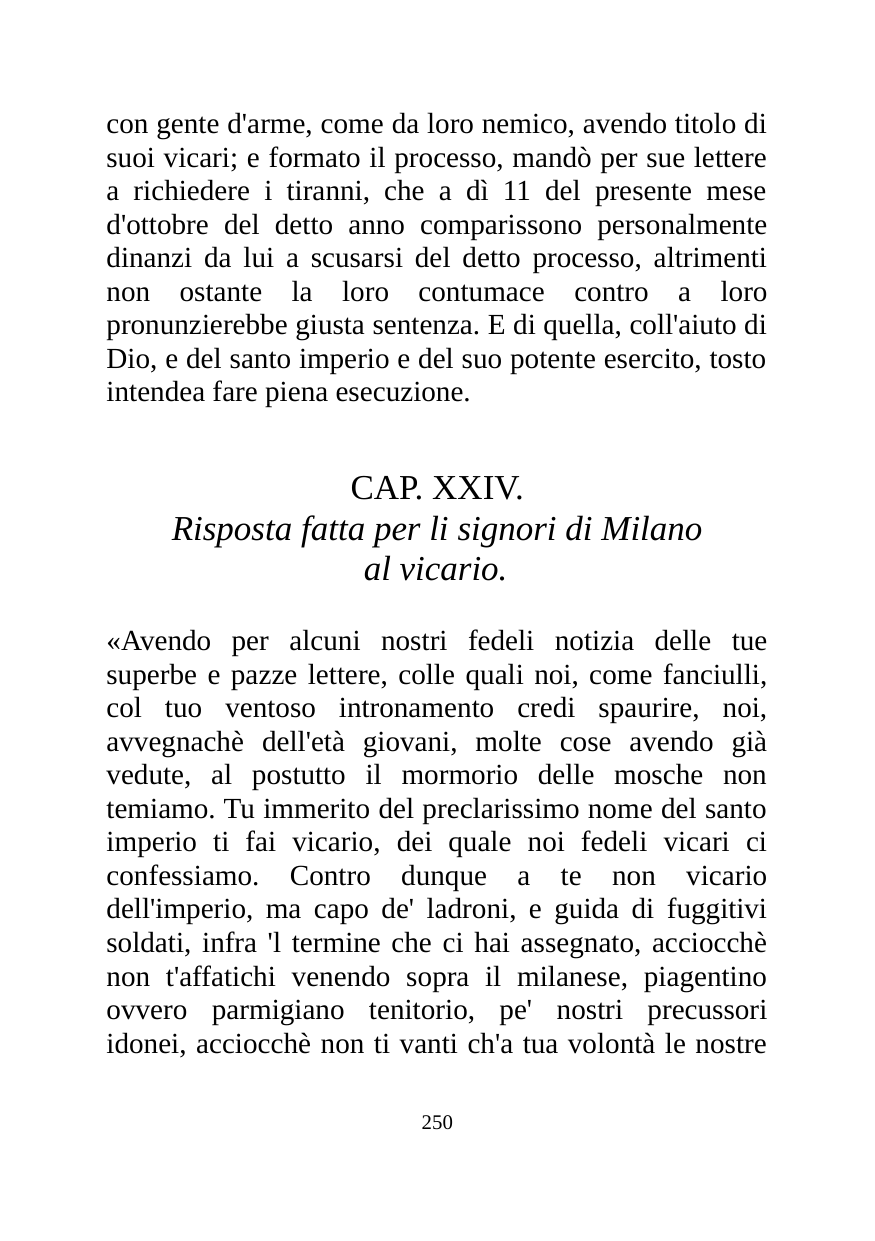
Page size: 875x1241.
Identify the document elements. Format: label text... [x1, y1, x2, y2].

text con gente d'arme, come da loro nemico, avendo titolo di suoi vicari; e formato il processo, mandò per sue lettere a richiedere i tiranni, che a dì 11 del presente mese d'ottobre del detto anno comparissono personalmente dinanzi da lui a scusarsi del detto processo, altrimenti non ostante la loro contumace contro a loro pronunzierebbe giusta sentenza. E di quella, coll'aiuto di Dio, e del santo imperio e del suo potente esercito, tosto intendea fare piena esecuzione. [106, 106, 768, 408]
subtitle CAP. XXIV. Risposta fatta per li signori di Milano al vicario. [106, 467, 768, 588]
text «Avendo per alcuni nostri fedeli notizia delle tue superbe e pazze lettere, colle quali noi, come fanciulli, col tuo ventoso intronamento credi spaurire, noi, avvegnachè dell'età giovani, molte cose avendo già vedute, al postutto il mormorio delle mosche non temiamo. Tu immerito del preclarissimo nome del santo imperio ti fai vicario, dei quale noi fedeli vicari ci confessiamo. Contro dunque a te non vicario dell'imperio, ma capo de' ladroni, e guida di fuggitivi soldati, infra 'l termine che ci hai assegnato, acciocchè non t'affatichi venendo sopra il milanese, piagentino ovvero parmigiano tenitorio, pe' nostri precussori idonei, acciocchè non ti vanti ch'a tua volontà le nostre [106, 623, 768, 1059]
